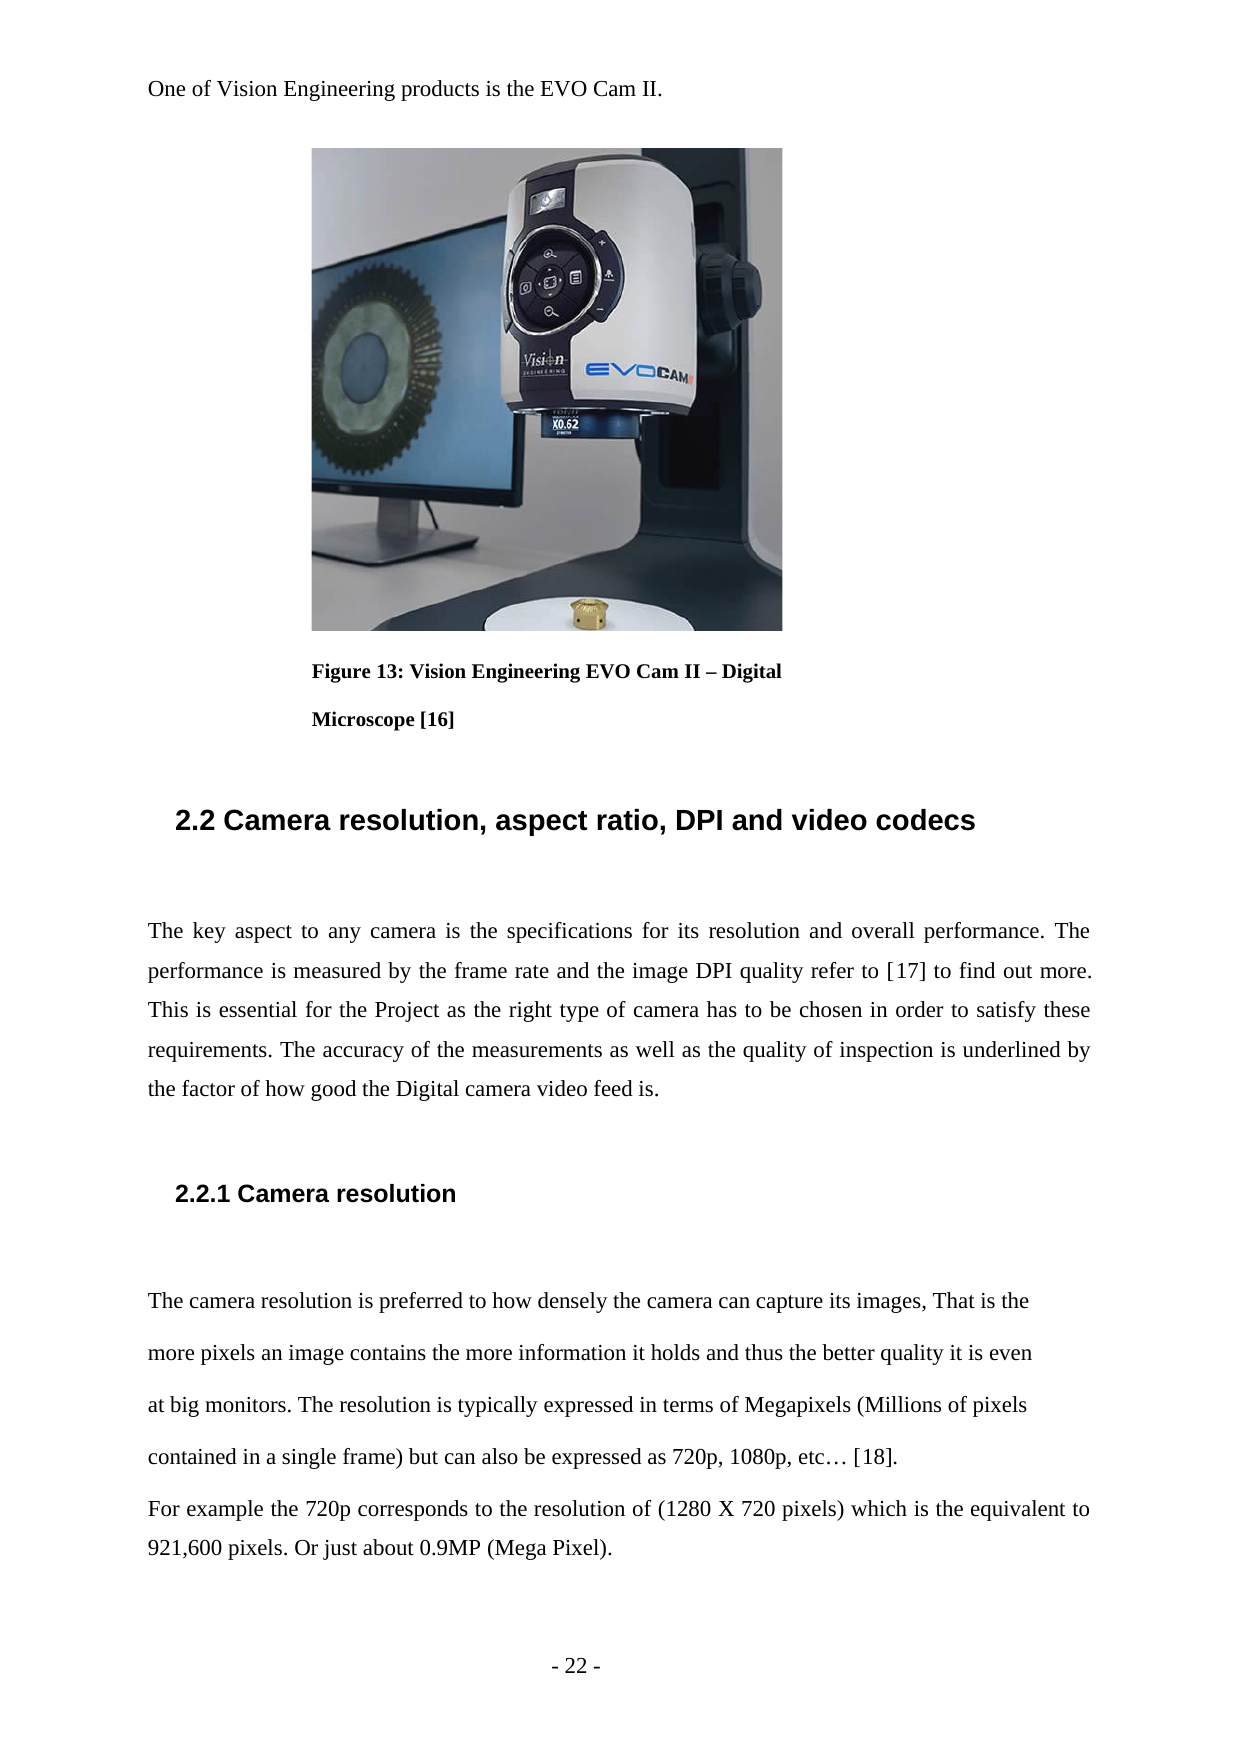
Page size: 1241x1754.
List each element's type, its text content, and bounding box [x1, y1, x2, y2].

picture [311, 148, 783, 631]
subtitle 2.2 Camera resolution, aspect ratio, DPI and video codecs [175, 803, 1092, 836]
text Figure 13: Vision Engineering EVO Cam II – Digital Microscope [16] [312, 631, 782, 731]
text The key aspect to any camera is the specifications for its resolution and overall performance. The performance is measured by the frame rate and the image DPI quality refer to [17] to find out more. This is essential for the Project as the right type of camera has to be chosen in order to satisfy these requirements. The accuracy of the measurements as well as the quality of inspection is underlined by the factor of how good the Digital camera video feed is. [148, 917, 1092, 1102]
text One of Vision Engineering products is the EVO Cam II. [148, 75, 1092, 101]
text at big monitors. The resolution is typically expressed in terms of Megapixels (Millions of pixels [148, 1391, 1092, 1417]
text more pixels an image contains the more information it holds and thus the better quality it is even [148, 1339, 1092, 1365]
subtitle 2.2.1 Camera resolution [175, 1179, 1092, 1208]
text The camera resolution is preferred to how densely the camera can capture its images, That is the [148, 1287, 1092, 1313]
text contained in a single frame) but can also be expressed as 720p, 1080p, etc… [18]. [148, 1443, 1092, 1469]
text For example the 720p corresponds to the resolution of (1280 X 720 pixels) which is the equivalent to 921,600 pixels. Or just about 0.9MP (Mega Pixel). [148, 1495, 1092, 1561]
text [312, 731, 782, 737]
